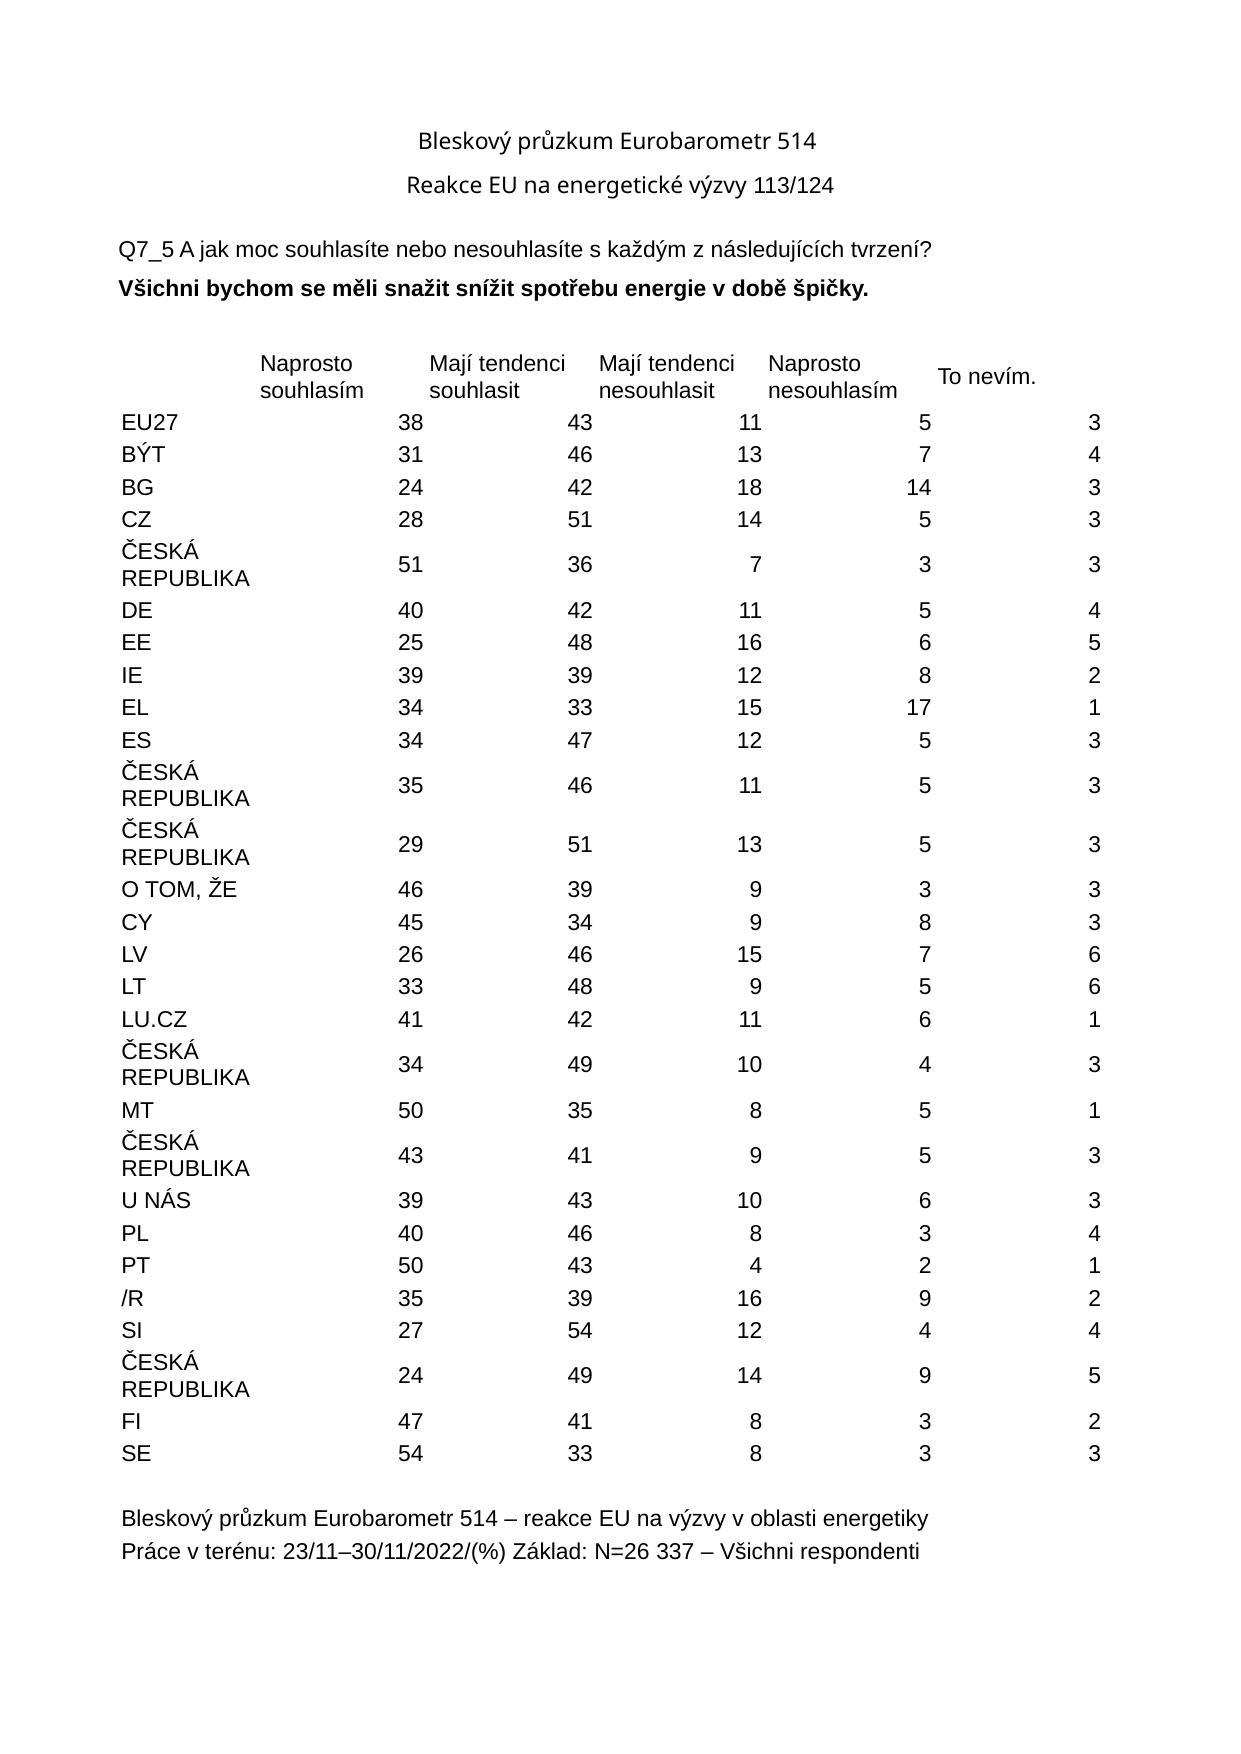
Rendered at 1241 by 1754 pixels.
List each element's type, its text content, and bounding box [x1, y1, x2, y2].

table_cell 35 [257, 756, 426, 814]
table_cell 43 [426, 406, 596, 438]
table_cell 10 [596, 1185, 765, 1217]
table_cell EL [118, 691, 257, 723]
table_cell 3 [934, 1035, 1104, 1093]
table_cell 43 [426, 1249, 596, 1282]
table_header To nevím. [934, 347, 1104, 406]
table_cell 50 [257, 1094, 426, 1126]
table_cell MT [118, 1094, 257, 1126]
table_cell 33 [257, 970, 426, 1003]
table_cell 15 [596, 938, 765, 970]
table_cell 34 [257, 724, 426, 756]
table_cell 40 [257, 594, 426, 626]
table_cell 42 [426, 1003, 596, 1035]
table_cell 3 [934, 905, 1104, 938]
table_cell [765, 1470, 934, 1502]
table_cell 51 [426, 503, 596, 535]
table_cell FI [118, 1405, 257, 1437]
table_cell 24 [257, 1346, 426, 1405]
table_cell 39 [426, 873, 596, 905]
table_cell 3 [934, 873, 1104, 905]
table_cell CZ [118, 503, 257, 535]
table_cell 5 [765, 1126, 934, 1184]
table_cell 31 [257, 438, 426, 471]
table_cell 39 [257, 659, 426, 691]
table_cell 5 [765, 1094, 934, 1126]
table_cell 3 [934, 535, 1104, 594]
table_cell PT [118, 1249, 257, 1282]
table_cell 26 [257, 938, 426, 970]
table_cell 42 [426, 471, 596, 503]
table_cell 6 [765, 626, 934, 659]
table_cell 3 [934, 724, 1104, 756]
table_cell BÝT [118, 438, 257, 471]
text Všichni bychom se měli snažit snížit spotřebu energie v době špičky. [118, 275, 1122, 302]
table_cell 48 [426, 970, 596, 1003]
table_cell SE [118, 1438, 257, 1470]
table_cell 4 [596, 1249, 765, 1282]
table_cell [257, 1470, 426, 1502]
table_cell 49 [426, 1035, 596, 1093]
table_cell 11 [596, 406, 765, 438]
table_cell 9 [596, 905, 765, 938]
table_cell 5 [765, 724, 934, 756]
table_cell 5 [765, 406, 934, 438]
table_cell 43 [426, 1185, 596, 1217]
table_cell 4 [934, 1217, 1104, 1249]
table_cell 35 [257, 1282, 426, 1314]
table_cell ČESKÁ REPUBLIKA [118, 1346, 257, 1405]
table_cell 5 [934, 626, 1104, 659]
table_cell 54 [426, 1314, 596, 1346]
table_cell 6 [934, 970, 1104, 1003]
table_cell 4 [765, 1035, 934, 1093]
table_cell ČESKÁ REPUBLIKA [118, 535, 257, 594]
table_cell 43 [257, 1126, 426, 1184]
table_cell 28 [257, 503, 426, 535]
table_cell 33 [426, 1438, 596, 1470]
table_cell 24 [257, 471, 426, 503]
table_cell ČESKÁ REPUBLIKA [118, 1035, 257, 1093]
table_cell 46 [426, 438, 596, 471]
table_cell 12 [596, 1314, 765, 1346]
table_cell 10 [596, 1035, 765, 1093]
table_cell 51 [426, 815, 596, 873]
table_cell 16 [596, 1282, 765, 1314]
table_cell 8 [765, 659, 934, 691]
table_cell [118, 1470, 257, 1502]
table_cell 42 [426, 594, 596, 626]
table_cell PL [118, 1217, 257, 1249]
table_cell 25 [257, 626, 426, 659]
table_cell 41 [426, 1126, 596, 1184]
table_cell 54 [257, 1438, 426, 1470]
table_cell 38 [257, 406, 426, 438]
table_cell LV [118, 938, 257, 970]
table_cell 36 [426, 535, 596, 594]
table_cell 6 [934, 938, 1104, 970]
table_cell 3 [934, 756, 1104, 814]
table_cell 4 [765, 1314, 934, 1346]
table_cell 8 [596, 1217, 765, 1249]
table_cell 8 [596, 1438, 765, 1470]
table_cell 35 [426, 1094, 596, 1126]
table_cell 47 [257, 1405, 426, 1437]
table_cell 40 [257, 1217, 426, 1249]
table_cell 15 [596, 691, 765, 723]
table_cell 7 [765, 938, 934, 970]
table_cell 39 [257, 1185, 426, 1217]
table_cell 1 [934, 1249, 1104, 1282]
table_cell 5 [765, 756, 934, 814]
table_cell 46 [257, 873, 426, 905]
table_cell 3 [934, 471, 1104, 503]
table_cell 6 [765, 1003, 934, 1035]
table_cell 9 [765, 1282, 934, 1314]
table_cell 14 [596, 1346, 765, 1405]
table_cell BG [118, 471, 257, 503]
table_cell 39 [426, 1282, 596, 1314]
table_cell 48 [426, 626, 596, 659]
table_cell ES [118, 724, 257, 756]
table_header Mají tendenci nesouhlasit [596, 347, 765, 406]
table_cell 46 [426, 1217, 596, 1249]
table_cell 9 [596, 873, 765, 905]
table_cell EE [118, 626, 257, 659]
table_cell 5 [765, 970, 934, 1003]
table_cell 3 [765, 1217, 934, 1249]
table_cell 3 [765, 1405, 934, 1437]
table_cell IE [118, 659, 257, 691]
table_cell 16 [596, 626, 765, 659]
table_cell 5 [934, 1346, 1104, 1405]
table_cell ČESKÁ REPUBLIKA [118, 1126, 257, 1184]
table_cell 2 [934, 1282, 1104, 1314]
table_cell 41 [426, 1405, 596, 1437]
table_cell ČESKÁ REPUBLIKA [118, 756, 257, 814]
table_cell 8 [765, 905, 934, 938]
table_cell 3 [934, 1126, 1104, 1184]
table_cell 49 [426, 1346, 596, 1405]
table_cell 34 [257, 691, 426, 723]
table_cell 5 [765, 594, 934, 626]
table_cell [934, 1470, 1104, 1502]
table_cell 3 [934, 503, 1104, 535]
table_header Mají tendenci souhlasit [426, 347, 596, 406]
table_cell U NÁS [118, 1185, 257, 1217]
table_cell LU.CZ [118, 1003, 257, 1035]
table_cell 4 [934, 1314, 1104, 1346]
table_cell 3 [934, 815, 1104, 873]
table_cell 7 [765, 438, 934, 471]
table_cell 5 [765, 503, 934, 535]
table_cell 6 [765, 1185, 934, 1217]
table_cell 11 [596, 1003, 765, 1035]
table_cell SI [118, 1314, 257, 1346]
table_cell 3 [934, 1185, 1104, 1217]
table_cell 27 [257, 1314, 426, 1346]
table_cell 46 [426, 938, 596, 970]
table_cell 47 [426, 724, 596, 756]
table_cell 33 [426, 691, 596, 723]
table_cell 11 [596, 756, 765, 814]
table_cell CY [118, 905, 257, 938]
table_cell 2 [765, 1249, 934, 1282]
table_cell 2 [934, 1405, 1104, 1437]
table_cell [426, 1470, 596, 1502]
table_cell 51 [257, 535, 426, 594]
table_cell 13 [596, 815, 765, 873]
table_cell 1 [934, 691, 1104, 723]
table_cell 39 [426, 659, 596, 691]
table_header Naprosto nesouhlasím [765, 347, 934, 406]
table_cell 1 [934, 1094, 1104, 1126]
table_cell 5 [765, 815, 934, 873]
table_cell 11 [596, 594, 765, 626]
table_cell 3 [765, 873, 934, 905]
table_cell 9 [596, 970, 765, 1003]
table_cell [596, 1470, 765, 1502]
table_cell 34 [426, 905, 596, 938]
table_cell 41 [257, 1003, 426, 1035]
table_cell 14 [765, 471, 934, 503]
table_header [118, 347, 257, 406]
table_cell 13 [596, 438, 765, 471]
table_cell 3 [765, 1438, 934, 1470]
table_cell /R [118, 1282, 257, 1314]
table_cell 46 [426, 756, 596, 814]
table_cell ČESKÁ REPUBLIKA [118, 815, 257, 873]
table_cell EU27 [118, 406, 257, 438]
table_cell Bleskový průzkum Eurobarometr 514 – reakce EU na výzvy v oblasti energetiky [118, 1502, 1104, 1534]
table_cell 3 [934, 406, 1104, 438]
table_cell DE [118, 594, 257, 626]
table_cell 50 [257, 1249, 426, 1282]
table_cell 12 [596, 724, 765, 756]
table_cell 8 [596, 1094, 765, 1126]
table_cell 29 [257, 815, 426, 873]
table_cell 4 [934, 594, 1104, 626]
table_cell 12 [596, 659, 765, 691]
table_cell 3 [765, 535, 934, 594]
table_cell 14 [596, 503, 765, 535]
table_cell 9 [765, 1346, 934, 1405]
table_cell O TOM, ŽE [118, 873, 257, 905]
table_cell 45 [257, 905, 426, 938]
table_cell 9 [596, 1126, 765, 1184]
table_cell Práce v terénu: 23/11–30/11/2022/(%) Základ: N=26 337 – Všichni respondenti [118, 1535, 1104, 1567]
table_cell 7 [596, 535, 765, 594]
table_header Naprosto souhlasím [257, 347, 426, 406]
table_cell LT [118, 970, 257, 1003]
text Q7_5 A jak moc souhlasíte nebo nesouhlasíte s každým z následujících tvrzení? [118, 236, 1122, 262]
table_cell 17 [765, 691, 934, 723]
table_cell 34 [257, 1035, 426, 1093]
table_cell 3 [934, 1438, 1104, 1470]
table_cell 1 [934, 1003, 1104, 1035]
table_cell 8 [596, 1405, 765, 1437]
table_cell 2 [934, 659, 1104, 691]
table_cell 4 [934, 438, 1104, 471]
table_cell 18 [596, 471, 765, 503]
